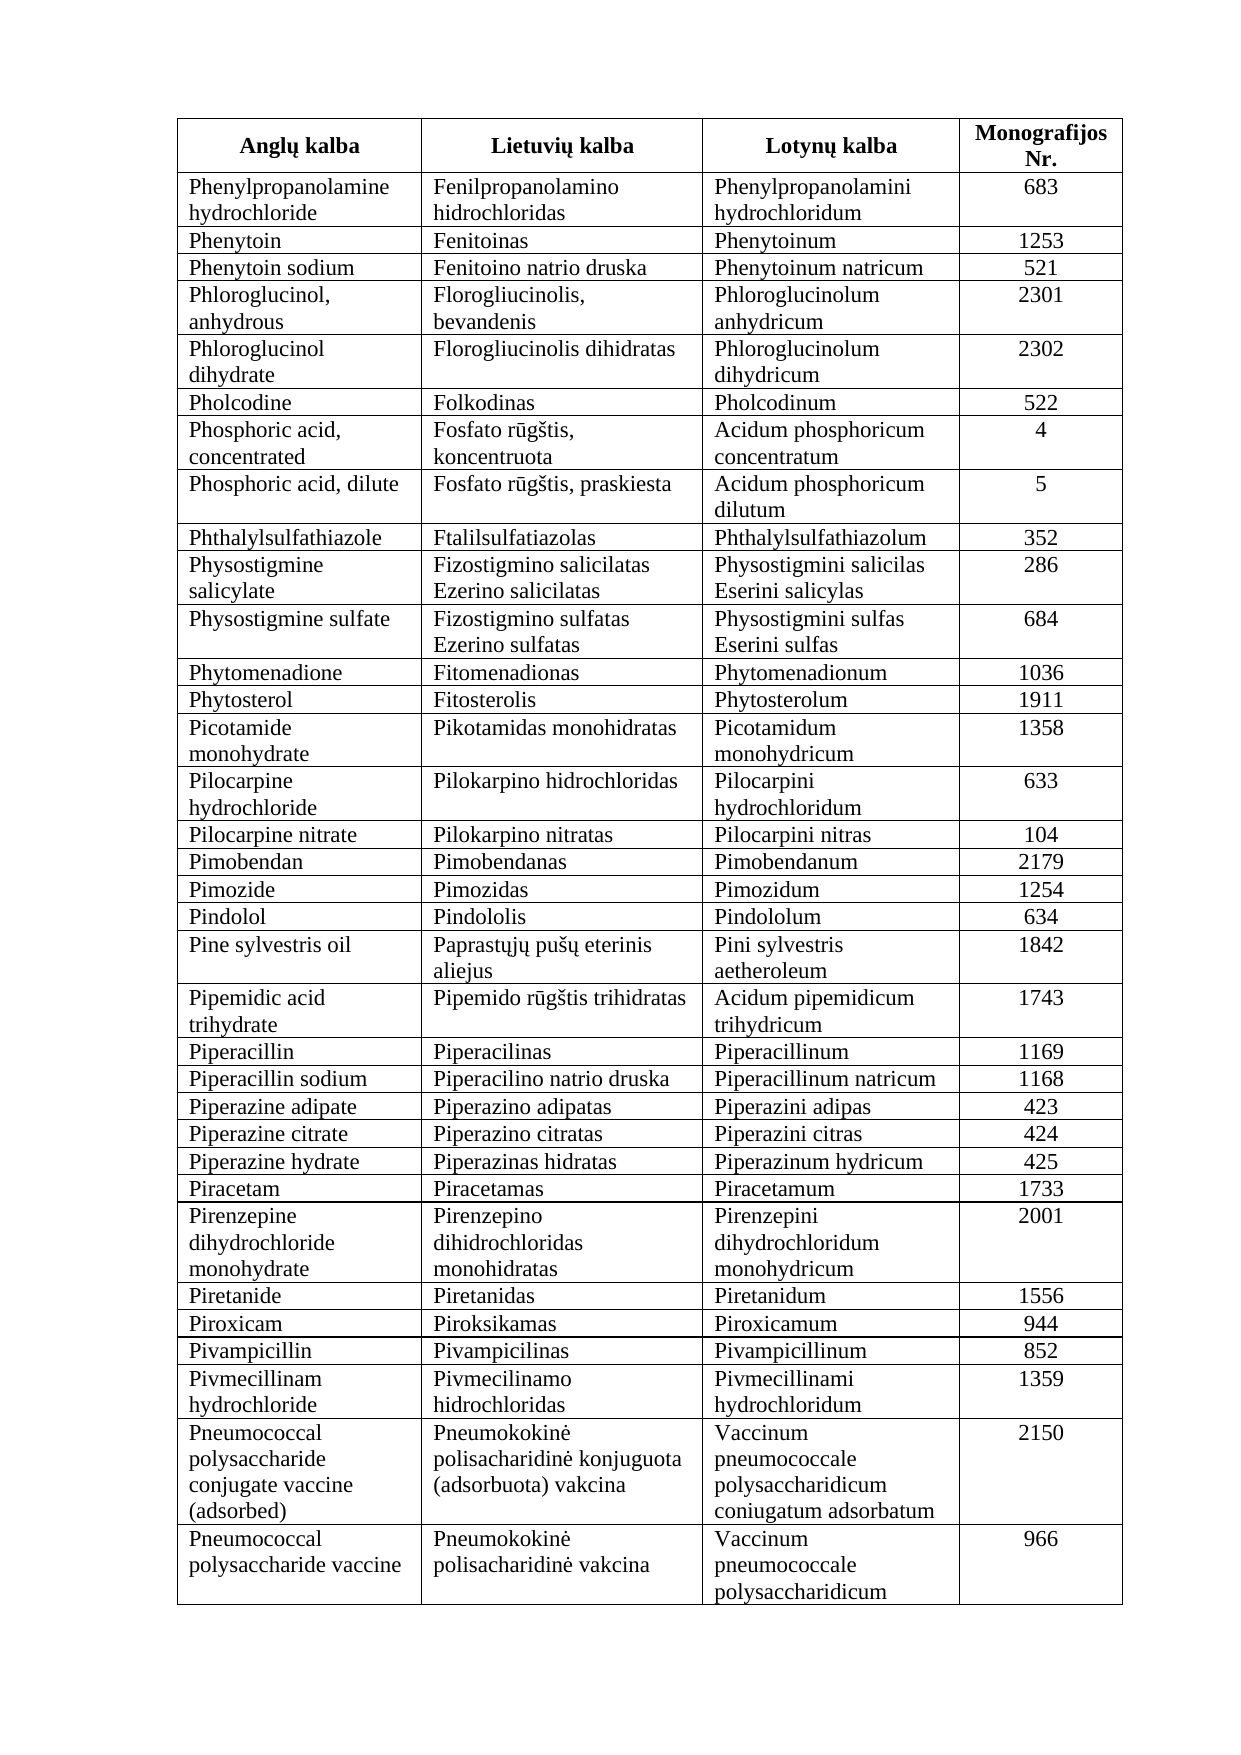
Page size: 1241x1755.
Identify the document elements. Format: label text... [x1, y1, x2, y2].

table_cell 521 [960, 254, 1122, 280]
table_cell Piperacillinum [703, 1038, 959, 1064]
table_cell Piretanide [178, 1283, 421, 1309]
table_cell Piperazinas hidratas [422, 1148, 702, 1174]
table_cell Pholcodine [178, 389, 421, 415]
table_cell 852 [960, 1338, 1122, 1364]
table_cell Pine sylvestris oil [178, 931, 421, 983]
table_cell Fenitoinas [422, 227, 702, 253]
table_cell Fitosterolis [422, 686, 702, 712]
table_cell Fizostigmino salicilatas Ezerino salicilatas [422, 551, 702, 604]
table_cell 1254 [960, 876, 1122, 902]
table_cell Pivmecillinam hydrochloride [178, 1365, 421, 1417]
table_cell 1168 [960, 1066, 1122, 1092]
table_cell Pindolol [178, 903, 421, 929]
table_cell 522 [960, 389, 1122, 415]
table_cell 634 [960, 903, 1122, 929]
table_cell Phenylpropanolamini hydrochloridum [703, 173, 959, 226]
table_cell Phosphoric acid, dilute [178, 470, 421, 523]
table_cell Pilocarpini nitras [703, 821, 959, 847]
table_cell Vaccinum pneumococcale polysaccharidicum coniugatum adsorbatum [703, 1419, 959, 1524]
table_cell Pimobendanas [422, 849, 702, 875]
table_cell Phenytoin [178, 227, 421, 253]
table_cell Florogliucinolis dihidratas [422, 335, 702, 388]
table_cell Pneumococcal polysaccharide vaccine [178, 1525, 421, 1604]
table_cell 104 [960, 821, 1122, 847]
table_cell Pindololum [703, 903, 959, 929]
table_cell 966 [960, 1525, 1122, 1604]
table_cell Pimozidas [422, 876, 702, 902]
table_header Lotynų kalba [703, 119, 959, 172]
table_cell Pivmecilinamo hidrochloridas [422, 1365, 702, 1417]
table_cell 352 [960, 524, 1122, 550]
table_cell Fenilpropanolamino hidrochloridas [422, 173, 702, 226]
table_cell 5 [960, 470, 1122, 523]
table_cell 944 [960, 1310, 1122, 1336]
table_cell Pipemido rūgštis trihidratas [422, 984, 702, 1037]
table_cell Phloroglucinolum dihydricum [703, 335, 959, 388]
table_cell Pivampicillin [178, 1338, 421, 1364]
table_cell 684 [960, 605, 1122, 658]
table_cell 1743 [960, 984, 1122, 1037]
table_cell 2179 [960, 849, 1122, 875]
table_cell Pini sylvestris aetheroleum [703, 931, 959, 983]
table_cell Pneumokokinė polisacharidinė konjuguota (adsorbuota) vakcina [422, 1419, 702, 1524]
table_cell 286 [960, 551, 1122, 604]
table_cell Piretanidas [422, 1283, 702, 1309]
table_cell Pikotamidas monohidratas [422, 714, 702, 766]
table_cell Acidum phosphoricum concentratum [703, 416, 959, 469]
table_cell 2150 [960, 1419, 1122, 1524]
table_cell Pirenzepini dihydrochloridum monohydricum [703, 1203, 959, 1282]
table_cell Pilocarpine hydrochloride [178, 767, 421, 820]
table_cell Pilocarpine nitrate [178, 821, 421, 847]
table_header Anglų kalba [178, 119, 421, 172]
table_cell 1358 [960, 714, 1122, 766]
table_cell Pimozide [178, 876, 421, 902]
table_header Lietuvių kalba [422, 119, 702, 172]
table_cell Piperazini adipas [703, 1093, 959, 1119]
table_cell Fosfato rūgštis, koncentruota [422, 416, 702, 469]
table_cell Pimozidum [703, 876, 959, 902]
table_cell Phytosterolum [703, 686, 959, 712]
table_cell Piperazine adipate [178, 1093, 421, 1119]
table_cell Piperacillinum natricum [703, 1066, 959, 1092]
table_cell 633 [960, 767, 1122, 820]
table_cell Piracetam [178, 1175, 421, 1201]
table_cell Pirenzepino dihidrochloridas monohidratas [422, 1203, 702, 1282]
table_cell 1359 [960, 1365, 1122, 1417]
table_cell Piperacilinas [422, 1038, 702, 1064]
table_cell Phenytoinum natricum [703, 254, 959, 280]
table_cell Physostigmini sulfas Eserini sulfas [703, 605, 959, 658]
table_cell Florogliucinolis, bevandenis [422, 281, 702, 334]
table_cell 1556 [960, 1283, 1122, 1309]
table_cell Piroksikamas [422, 1310, 702, 1336]
table_cell Phloroglucinolum anhydricum [703, 281, 959, 334]
table_cell Fosfato rūgštis, praskiesta [422, 470, 702, 523]
table_cell 2302 [960, 335, 1122, 388]
table_cell Pneumokokinė polisacharidinė vakcina [422, 1525, 702, 1604]
table_cell Piperazinum hydricum [703, 1148, 959, 1174]
table_cell Physostigmine salicylate [178, 551, 421, 604]
table_cell Phenylpropanolamine hydrochloride [178, 173, 421, 226]
table_cell Pivmecillinami hydrochloridum [703, 1365, 959, 1417]
table_cell 1036 [960, 659, 1122, 685]
table_cell Fizostigmino sulfatas Ezerino sulfatas [422, 605, 702, 658]
table_cell Piperazino adipatas [422, 1093, 702, 1119]
table_cell Ftalilsulfatiazolas [422, 524, 702, 550]
table_cell Acidum phosphoricum dilutum [703, 470, 959, 523]
table_cell Pivampicillinum [703, 1338, 959, 1364]
table_cell Pilokarpino nitratas [422, 821, 702, 847]
table_cell Piperazino citratas [422, 1120, 702, 1147]
table_cell Phthalylsulfathiazole [178, 524, 421, 550]
table_cell Pilocarpini hydrochloridum [703, 767, 959, 820]
table_cell Pimobendan [178, 849, 421, 875]
table_cell 2301 [960, 281, 1122, 334]
table_cell Phenytoinum [703, 227, 959, 253]
table_cell Acidum pipemidicum trihydricum [703, 984, 959, 1037]
table_cell Phloroglucinol dihydrate [178, 335, 421, 388]
table_cell Piperazine citrate [178, 1120, 421, 1147]
table_cell Phenytoin sodium [178, 254, 421, 280]
table_cell Pivampicilinas [422, 1338, 702, 1364]
table_cell Phytomenadione [178, 659, 421, 685]
table_cell 1911 [960, 686, 1122, 712]
table_cell Picotamide monohydrate [178, 714, 421, 766]
table_cell 4 [960, 416, 1122, 469]
table_cell 683 [960, 173, 1122, 226]
table_cell Piretanidum [703, 1283, 959, 1309]
table_cell 1842 [960, 931, 1122, 983]
table_cell Piroxicam [178, 1310, 421, 1336]
table_cell Pholcodinum [703, 389, 959, 415]
table_cell Piperazini citras [703, 1120, 959, 1147]
table_cell Physostigmini salicilas Eserini salicylas [703, 551, 959, 604]
table_cell Vaccinum pneumococcale polysaccharidicum [703, 1525, 959, 1604]
table_cell Piracetamas [422, 1175, 702, 1201]
table_cell Pneumococcal polysaccharide conjugate vaccine (adsorbed) [178, 1419, 421, 1524]
table_cell Piperazine hydrate [178, 1148, 421, 1174]
table_cell Physostigmine sulfate [178, 605, 421, 658]
table_cell Pimobendanum [703, 849, 959, 875]
table_cell Piroxicamum [703, 1310, 959, 1336]
table_cell Pindololis [422, 903, 702, 929]
table_cell Piperacillin [178, 1038, 421, 1064]
table_cell Phosphoric acid, concentrated [178, 416, 421, 469]
table_cell 424 [960, 1120, 1122, 1147]
table_cell Phloroglucinol, anhydrous [178, 281, 421, 334]
table_cell 1733 [960, 1175, 1122, 1201]
table_cell Phthalylsulfathiazolum [703, 524, 959, 550]
table_cell Pipemidic acid trihydrate [178, 984, 421, 1037]
table_cell Pirenzepine dihydrochloride monohydrate [178, 1203, 421, 1282]
table_cell Phytosterol [178, 686, 421, 712]
table_cell Piperacilino natrio druska [422, 1066, 702, 1092]
table_cell 425 [960, 1148, 1122, 1174]
table_cell 1253 [960, 227, 1122, 253]
table_cell Piperacillin sodium [178, 1066, 421, 1092]
table_cell 423 [960, 1093, 1122, 1119]
table_cell Fenitoino natrio druska [422, 254, 702, 280]
table_cell Phytomenadionum [703, 659, 959, 685]
table_header Monografijos Nr. [960, 119, 1122, 172]
table_cell Fitomenadionas [422, 659, 702, 685]
table_cell 2001 [960, 1203, 1122, 1282]
table_cell Pilokarpino hidrochloridas [422, 767, 702, 820]
table_cell Paprastųjų pušų eterinis aliejus [422, 931, 702, 983]
table_cell Folkodinas [422, 389, 702, 415]
table_cell 1169 [960, 1038, 1122, 1064]
table_cell Piracetamum [703, 1175, 959, 1201]
table_cell Picotamidum monohydricum [703, 714, 959, 766]
